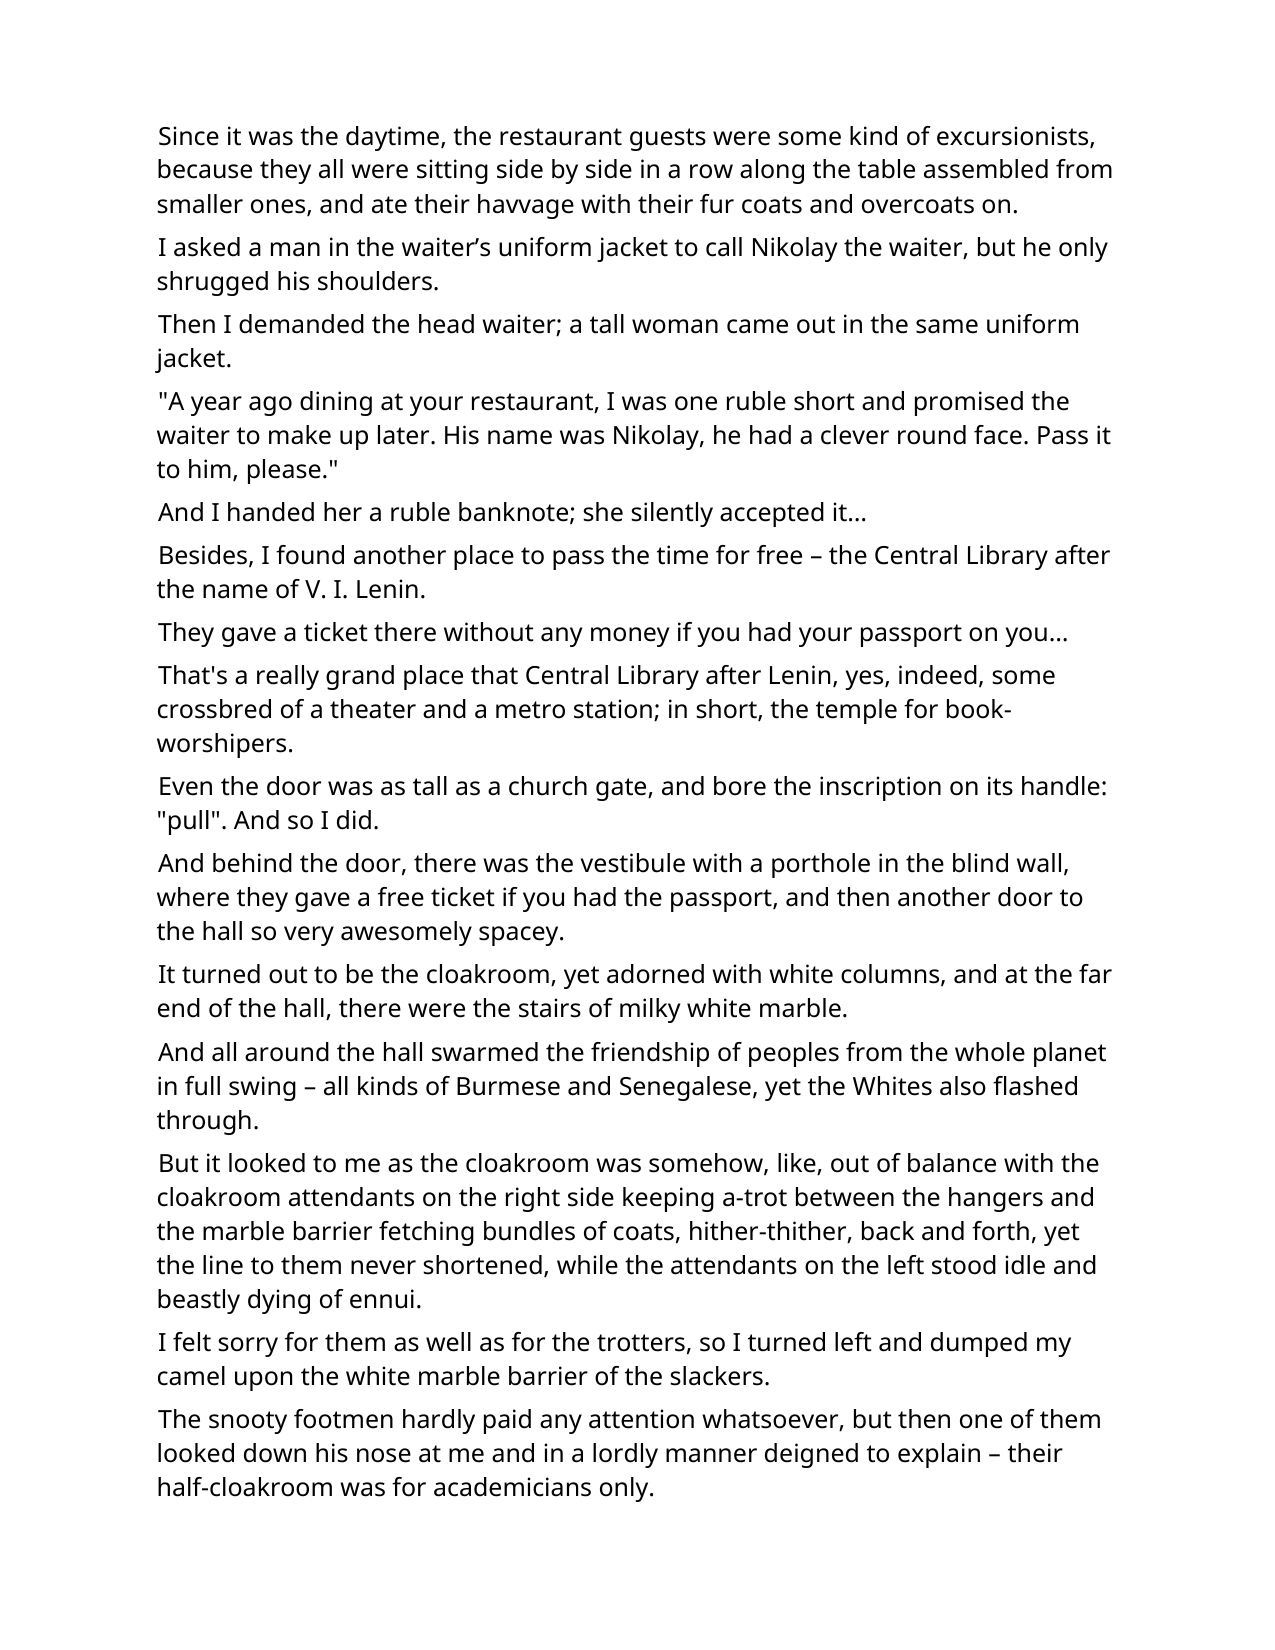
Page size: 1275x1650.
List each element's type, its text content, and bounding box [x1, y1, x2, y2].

text I asked a man in the waiter’s uniform jacket to call Nikolay the waiter, but he only shrugged his shoulders. [156, 229, 1118, 297]
text "A year ago dining at your restaurant, I was one ruble short and promised the waiter to make up later. His name was Nikolay, he had a clever round face. Pass it to him, please." [156, 383, 1118, 486]
text And behind the door, there was the vestibule with a porthole in the blind wall, where they gave a free ticket if you had the passport, and then another door to the hall so very awesomely spacey. [156, 846, 1118, 948]
text But it looked to me as the cloakroom was somehow, like, out of balance with the cloakroom attendants on the right side keeping a-trot between the hangers and the marble barrier fetching bundles of coats, hither-thither, back and forth, yet the line to them never shortened, while the attendants on the left stood idle and beastly dying of ennui. [156, 1145, 1118, 1316]
text Besides, I found another place to pass the time for free – the Central Library after the name of V. I. Lenin. [156, 538, 1118, 606]
text And I handed her a ruble banknote; she silently accepted it… [156, 494, 1118, 529]
text The snooty footmen hardly paid any attention whatsoever, but then one of them looked down his nose at me and in a lordly manner deigned to explain – their half-cloakroom was for academicians only. [156, 1402, 1118, 1504]
text I felt sorry for them as well as for the trotters, so I turned left and dumped my camel upon the white marble barrier of the slackers. [156, 1324, 1118, 1393]
text They gave a ticket there without any money if you had your passport on you… [156, 615, 1118, 649]
text It turned out to be the cloakroom, yet adorned with white columns, and at the far end of the hall, there were the stairs of milky white marble. [156, 957, 1118, 1025]
text That's a really grand place that Central Library after Lenin, yes, indeed, some crossbred of a theater and a metro station; in short, the temple for book-worshipers. [156, 658, 1118, 760]
text Even the door was as tall as a church gate, and bore the inscription on its handle: "pull". And so I did. [156, 769, 1118, 837]
text Since it was the daytime, the restaurant guests were some kind of excursionists, because they all were sitting side by side in a row along the table assembled from smaller ones, and ate their havvage with their fur coats and overcoats on. [156, 118, 1118, 220]
text And all around the hall swarmed the friendship of peoples from the whole planet in full swing – all kinds of Burmese and Senegalese, yet the Whites also flashed through. [156, 1034, 1118, 1136]
text Then I demanded the head waiter; a tall woman came out in the same uniform jacket. [156, 306, 1118, 374]
